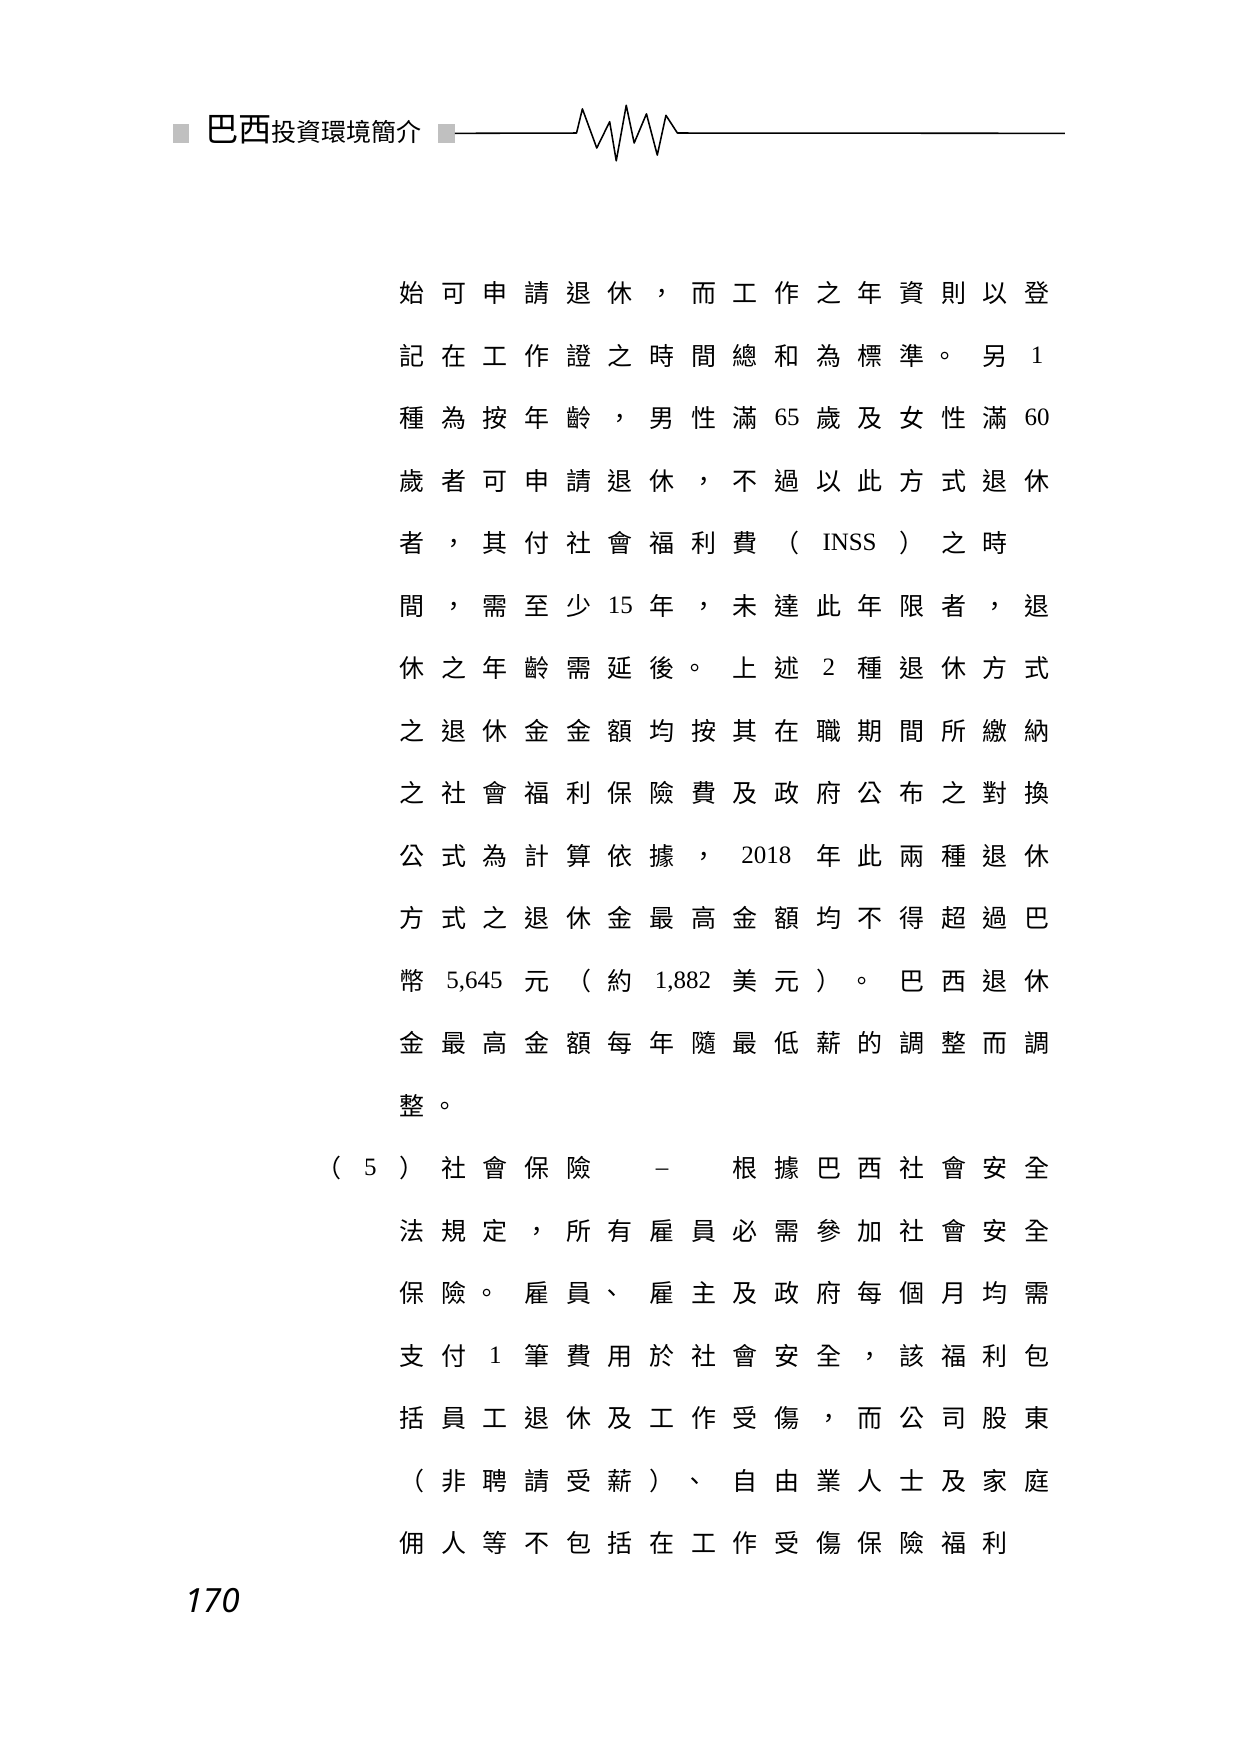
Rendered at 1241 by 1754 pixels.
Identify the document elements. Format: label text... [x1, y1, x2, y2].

text 始可申請退休，而工作之年資則以登記在工作證之時間總和為標準。另1種為按年齡，男性滿65歲及女性滿60歲者可申請退休，不過以此方式退休者，其付社會福利費（INSS）之時間，需至少15年，未達此年限者，退休之年齡需延後。上述2種退休方式之退休金金額均按其在職期間所繳納之社會福利保險費及政府公布之對換公式為計算依據，2018年此兩種退休方式之退休金最高金額均不得超過巴幣5,645元（約1,882美元）。巴西退休金最高金額每年隨最低薪的調整而調整。 [306, 250, 1058, 1125]
text （5）社會保險 – 根據巴西社會安全法規定，所有雇員必需參加社會安全保險。雇員、雇主及政府每個月均需支付1筆費用於社會安全，該福利包括員工退休及工作受傷，而公司股東（非聘請受薪）、自由業人士及家庭佣人等不包括在工作受傷保險福利 [306, 1125, 1058, 1563]
